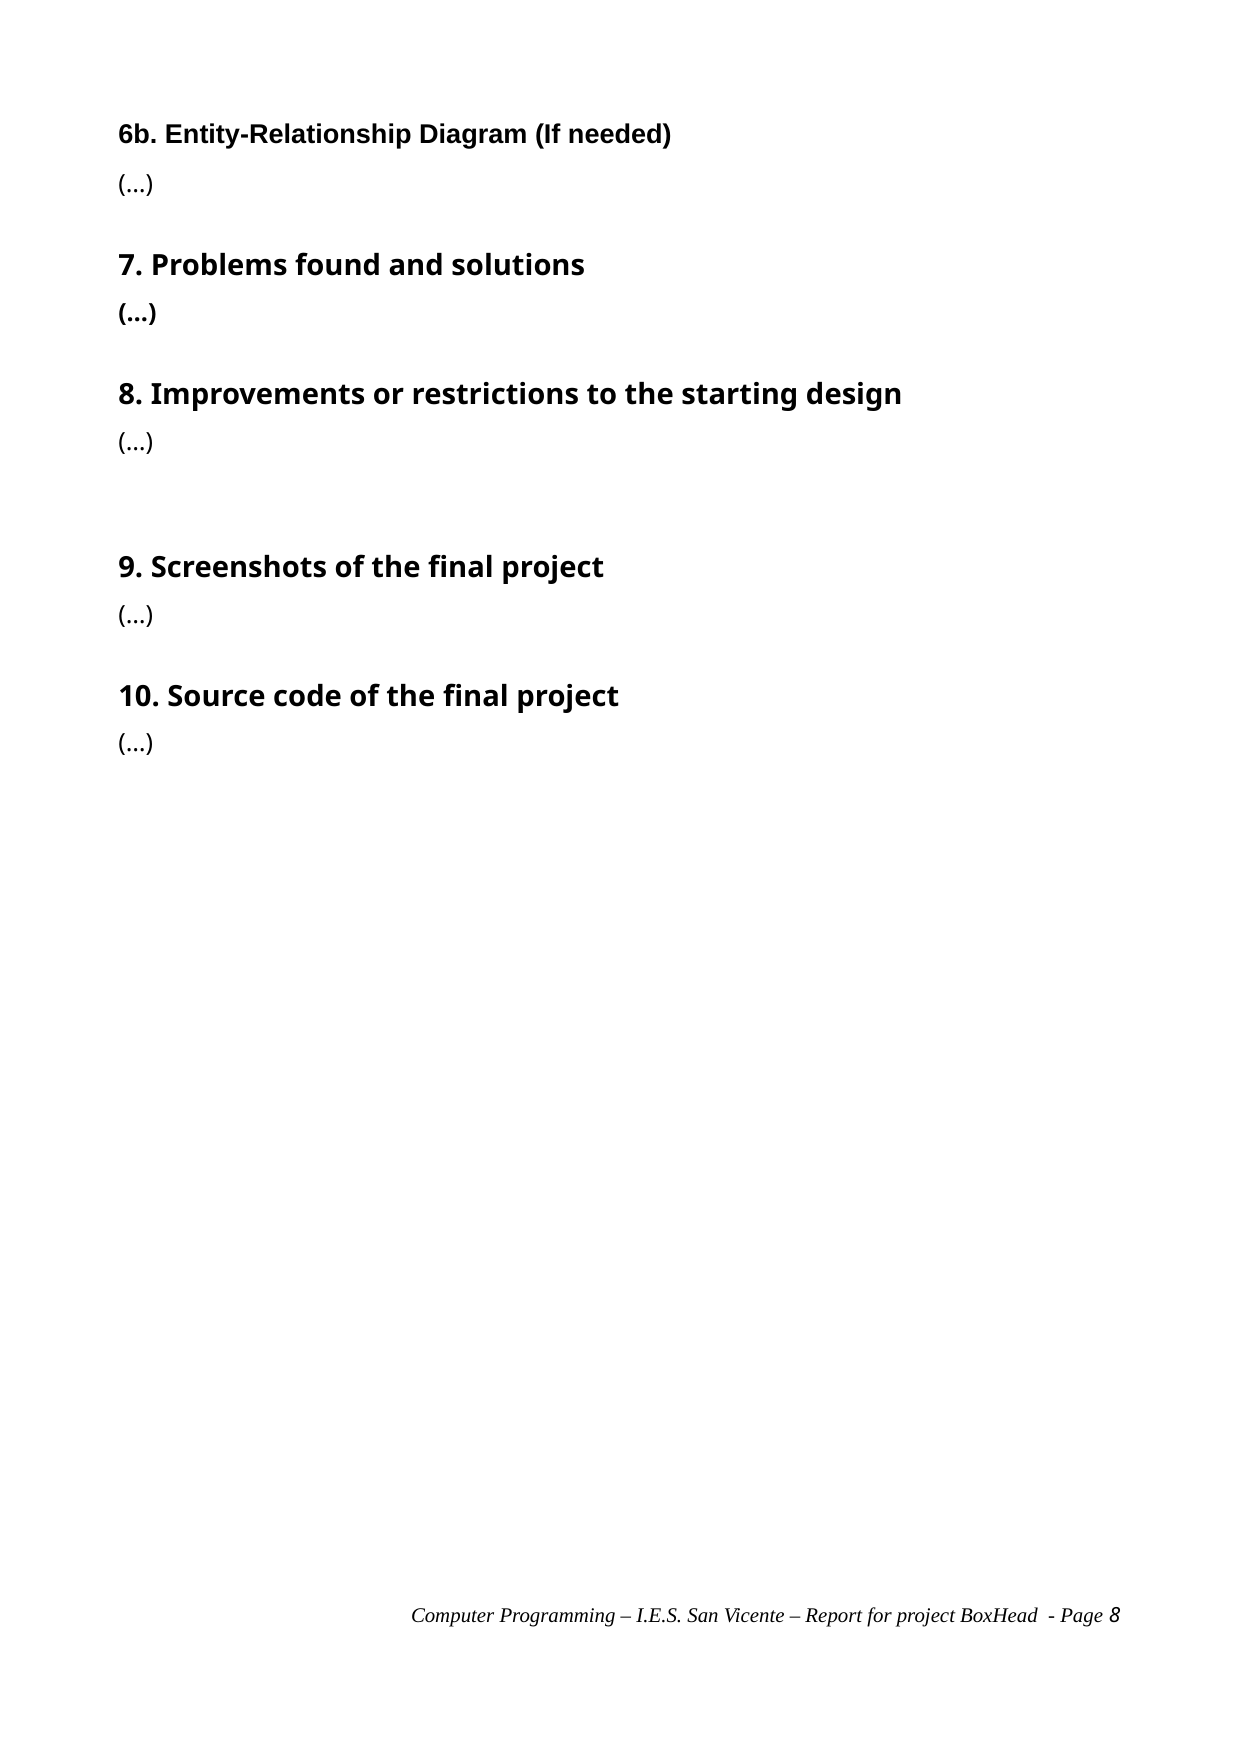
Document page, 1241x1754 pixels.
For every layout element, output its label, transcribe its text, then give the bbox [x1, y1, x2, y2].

text (…) [118, 725, 1122, 759]
subtitle 8. Improvements or restrictions to the starting design [118, 373, 1122, 413]
subtitle 9. Screenshots of the final project [118, 546, 1122, 586]
text (…) [118, 295, 1122, 329]
text (…) [118, 423, 1122, 457]
subtitle 6b. Entity-Relationship Diagram (If needed) [118, 118, 1122, 149]
text (…) [118, 596, 1122, 631]
subtitle 10. Source code of the final project [118, 675, 1122, 715]
subtitle 7. Problems found and solutions [118, 244, 1122, 284]
text (…) [118, 166, 1122, 200]
